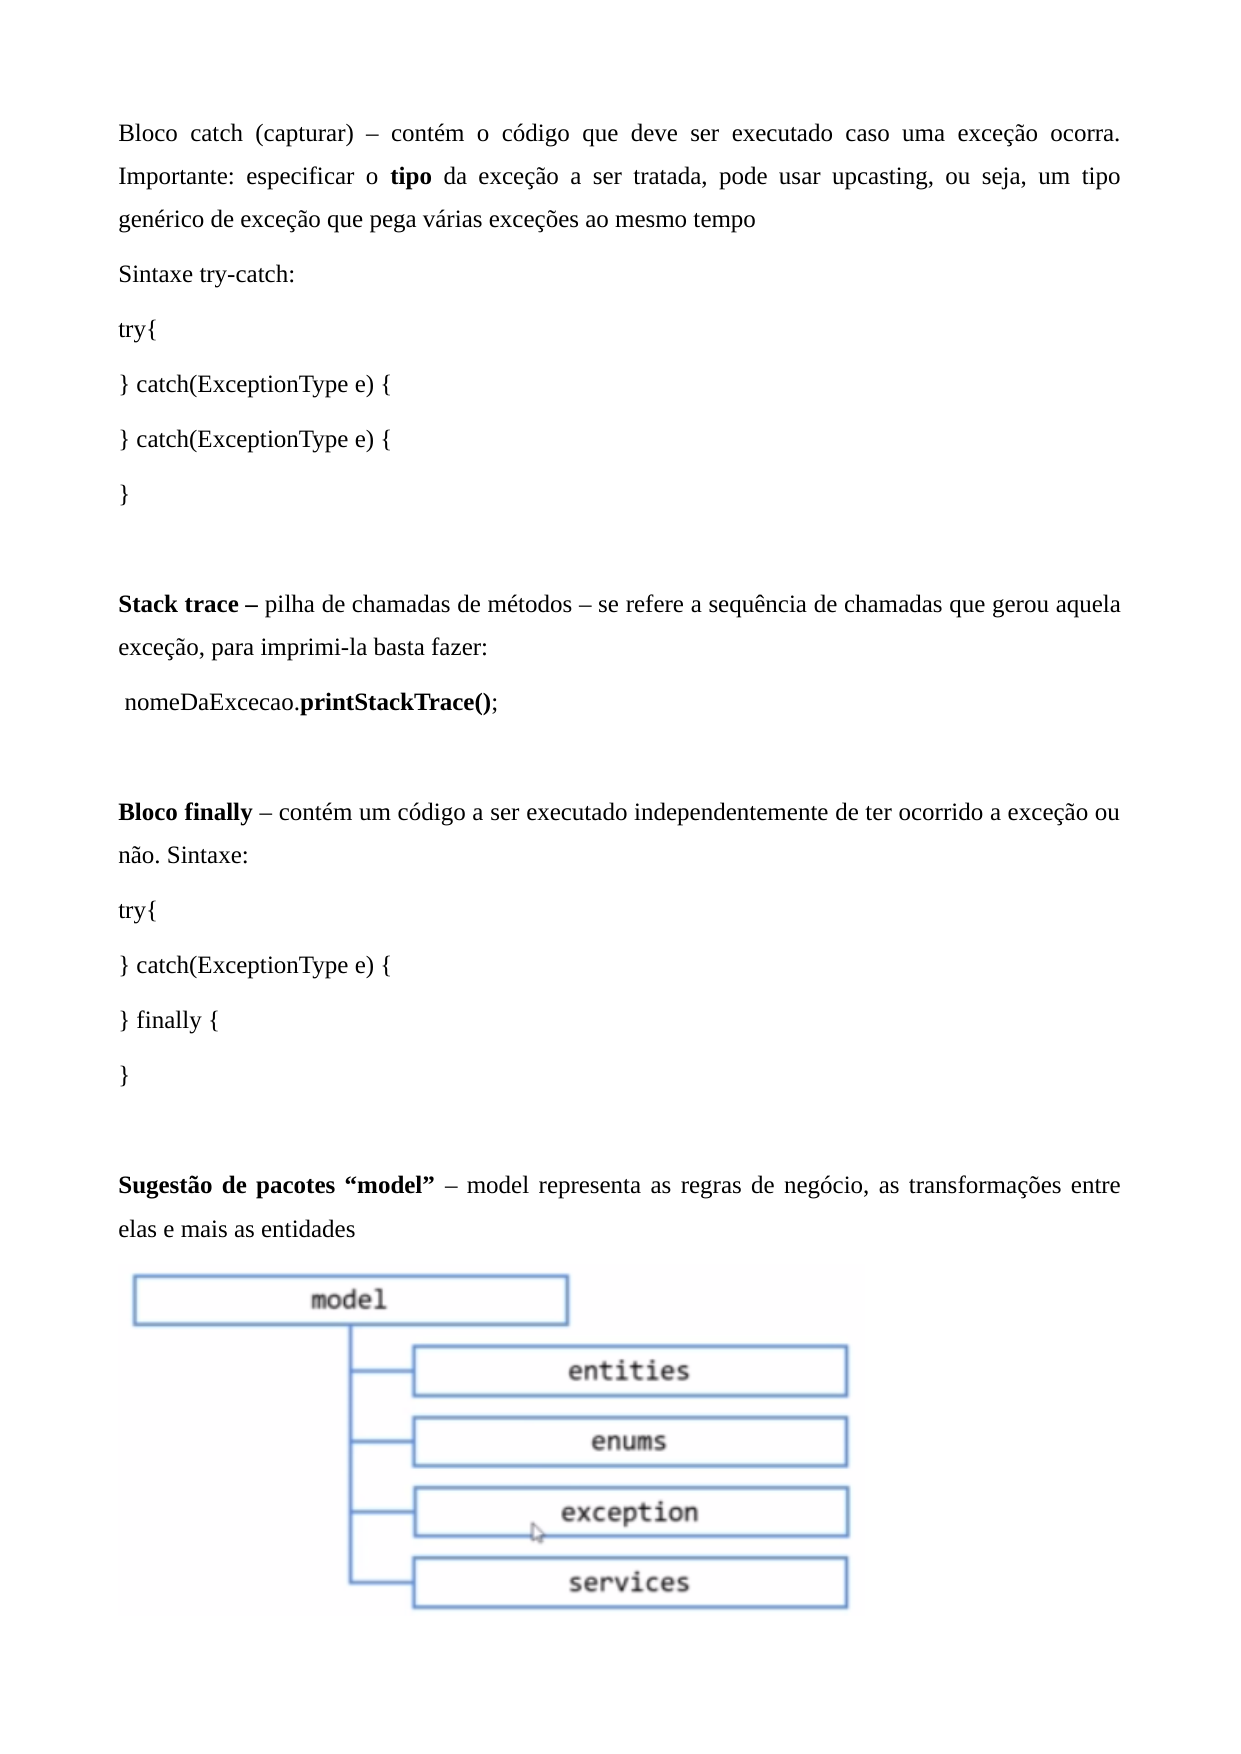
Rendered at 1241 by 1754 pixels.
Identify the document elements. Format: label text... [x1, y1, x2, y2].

text Stack trace – pilha de chamadas de métodos – se refere a sequência de chamadas que gerou aquela exceção, para imprimi-la basta fazer: [118, 589, 1122, 661]
text } catch(ExceptionType e) { [118, 369, 1122, 398]
text } catch(ExceptionType e) { [118, 951, 1122, 979]
text } [118, 479, 1122, 508]
text try{ [118, 896, 1122, 924]
text } finally { [118, 1006, 1122, 1034]
text Bloco finally – contém um código a ser executado independentemente de ter ocorrido a exceção ou não. Sintaxe: [118, 797, 1122, 869]
text } [118, 1061, 1122, 1089]
text try{ [118, 314, 1122, 343]
text Sintaxe try-catch: [118, 259, 1122, 288]
text } catch(ExceptionType e) { [118, 424, 1122, 453]
text nomeDaExcecao.printStackTrace(); [118, 687, 1122, 716]
text Sugestão de pacotes “model” – model representa as regras de negócio, as transformações entre elas e mais as entidades [118, 1171, 1122, 1242]
picture [117, 1264, 865, 1616]
text Bloco catch (capturar) – contém o código que deve ser executado caso uma exceção ocorra. Importante: especificar o tipo da exceção a ser tratada, pode usar upcasting, ou seja, um tipo genérico de exceção que pega várias exceções ao mesmo tempo [118, 118, 1122, 233]
